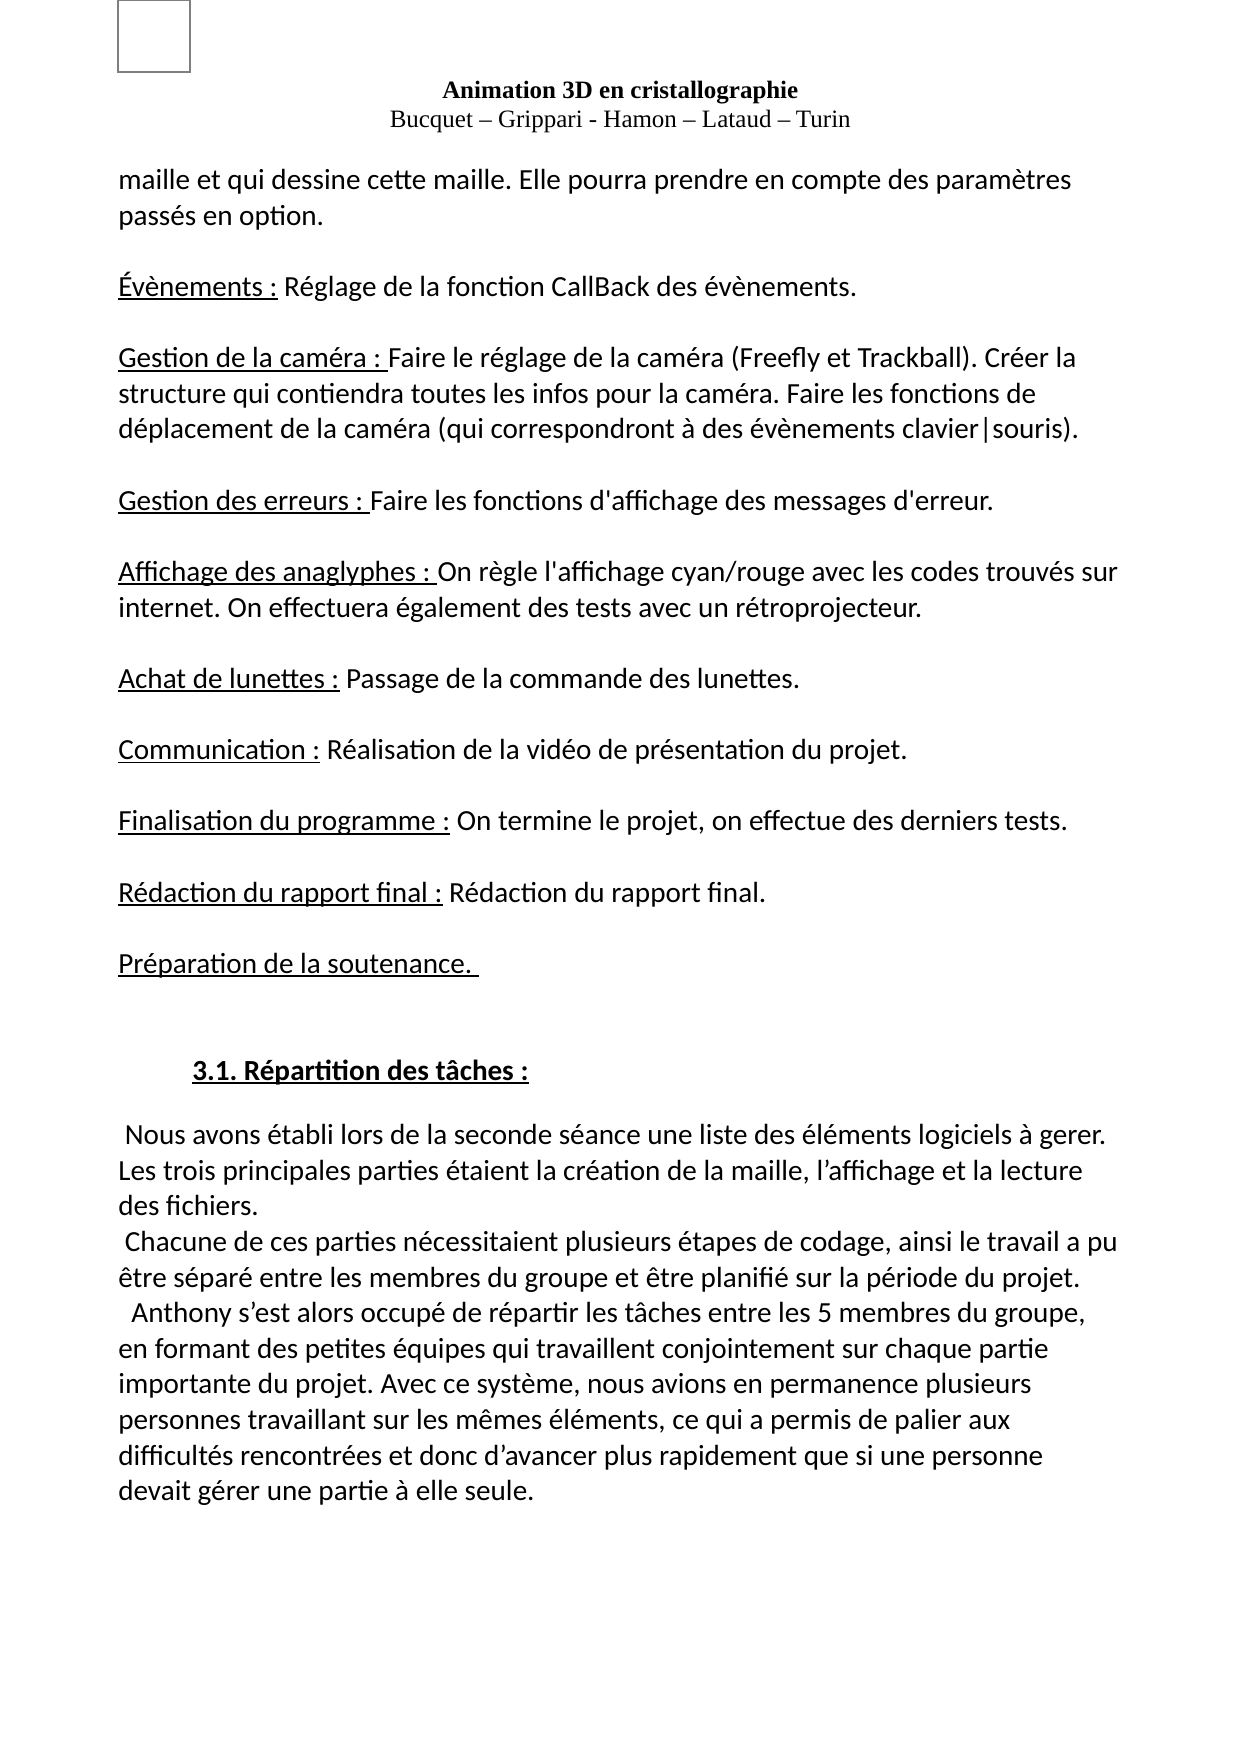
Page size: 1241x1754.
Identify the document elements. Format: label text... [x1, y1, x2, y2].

text Rédaction du rapport final : Rédaction du rapport final. [118, 874, 1122, 909]
text Préparation de la soutenance. [118, 945, 1122, 981]
text Évènements : Réglage de la fonction CallBack des évènements. [118, 268, 1122, 304]
text Gestion de la caméra : Faire le réglage de la caméra (Freefly et Trackball). Créer la structure qui contiendra toutes les infos pour la caméra. Faire les fonctions de déplacement de la caméra (qui correspondront à des évènements clavier|souris). [118, 339, 1122, 446]
text Gestion des erreurs : Faire les fonctions d'affichage des messages d'erreur. [118, 482, 1122, 517]
text 3.1. Répartition des tâches : [118, 1052, 1122, 1116]
text Achat de lunettes : Passage de la commande des lunettes. [118, 660, 1122, 696]
text maille et qui dessine cette maille. Elle pourra prendre en compte des paramètres passés en option. [118, 161, 1122, 232]
text Chacune de ces parties nécessitaient plusieurs étapes de codage, ainsi le travail a pu être séparé entre les membres du groupe et être planifié sur la période du projet. [118, 1223, 1122, 1294]
text Affichage des anaglyphes : On règle l'affichage cyan/rouge avec les codes trouvés sur internet. On effectuera également des tests avec un rétroprojecteur. [118, 553, 1122, 624]
text Communication : Réalisation de la vidéo de présentation du projet. [118, 731, 1122, 767]
text Nous avons établi lors de la seconde séance une liste des éléments logiciels à gerer. Les trois principales parties étaient la création de la maille, l’affichage et la lecture des fichiers. [118, 1116, 1122, 1223]
text Anthony s’est alors occupé de répartir les tâches entre les 5 membres du groupe, en formant des petites équipes qui travaillent conjointement sur chaque partie importante du projet. Avec ce système, nous avions en permanence plusieurs personnes travaillant sur les mêmes éléments, ce qui a permis de palier aux difficultés rencontrées et donc d’avancer plus rapidement que si une personne devait gérer une partie à elle seule. [118, 1294, 1122, 1508]
text Finalisation du programme : On termine le projet, on effectue des derniers tests. [118, 802, 1122, 838]
